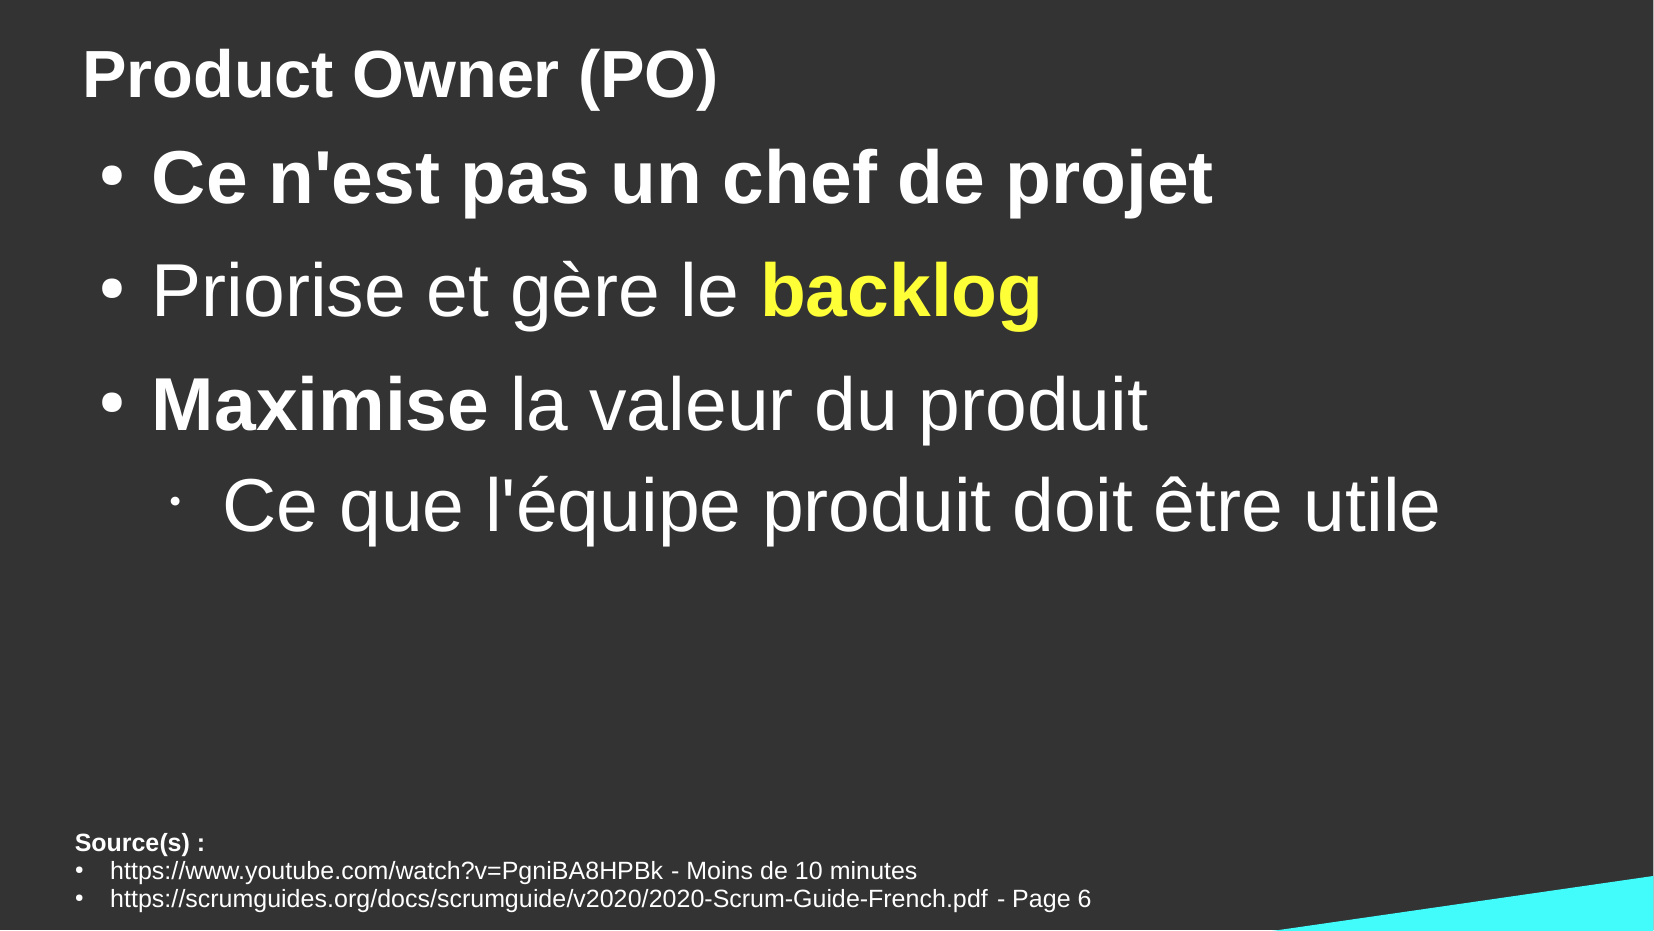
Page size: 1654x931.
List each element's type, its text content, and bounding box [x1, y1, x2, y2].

text_box Source(s) : https://www.youtube.com/watch?v=PgniBA8HPBk - Moins de 10 minutes https://scrumguides.org/docs/scrumguide/v2020/2020-Scrum-Guide-French.pdf - Page 6 [60, 821, 1546, 921]
list Ce n'est pas un chef de projet Priorise et gère le backlog Maximise la valeur du produit Ce que l'équipe produit doit être utile [80, 135, 1620, 709]
text_box [1272, 875, 1654, 931]
title Product Owner (PO) [82, 37, 1571, 122]
